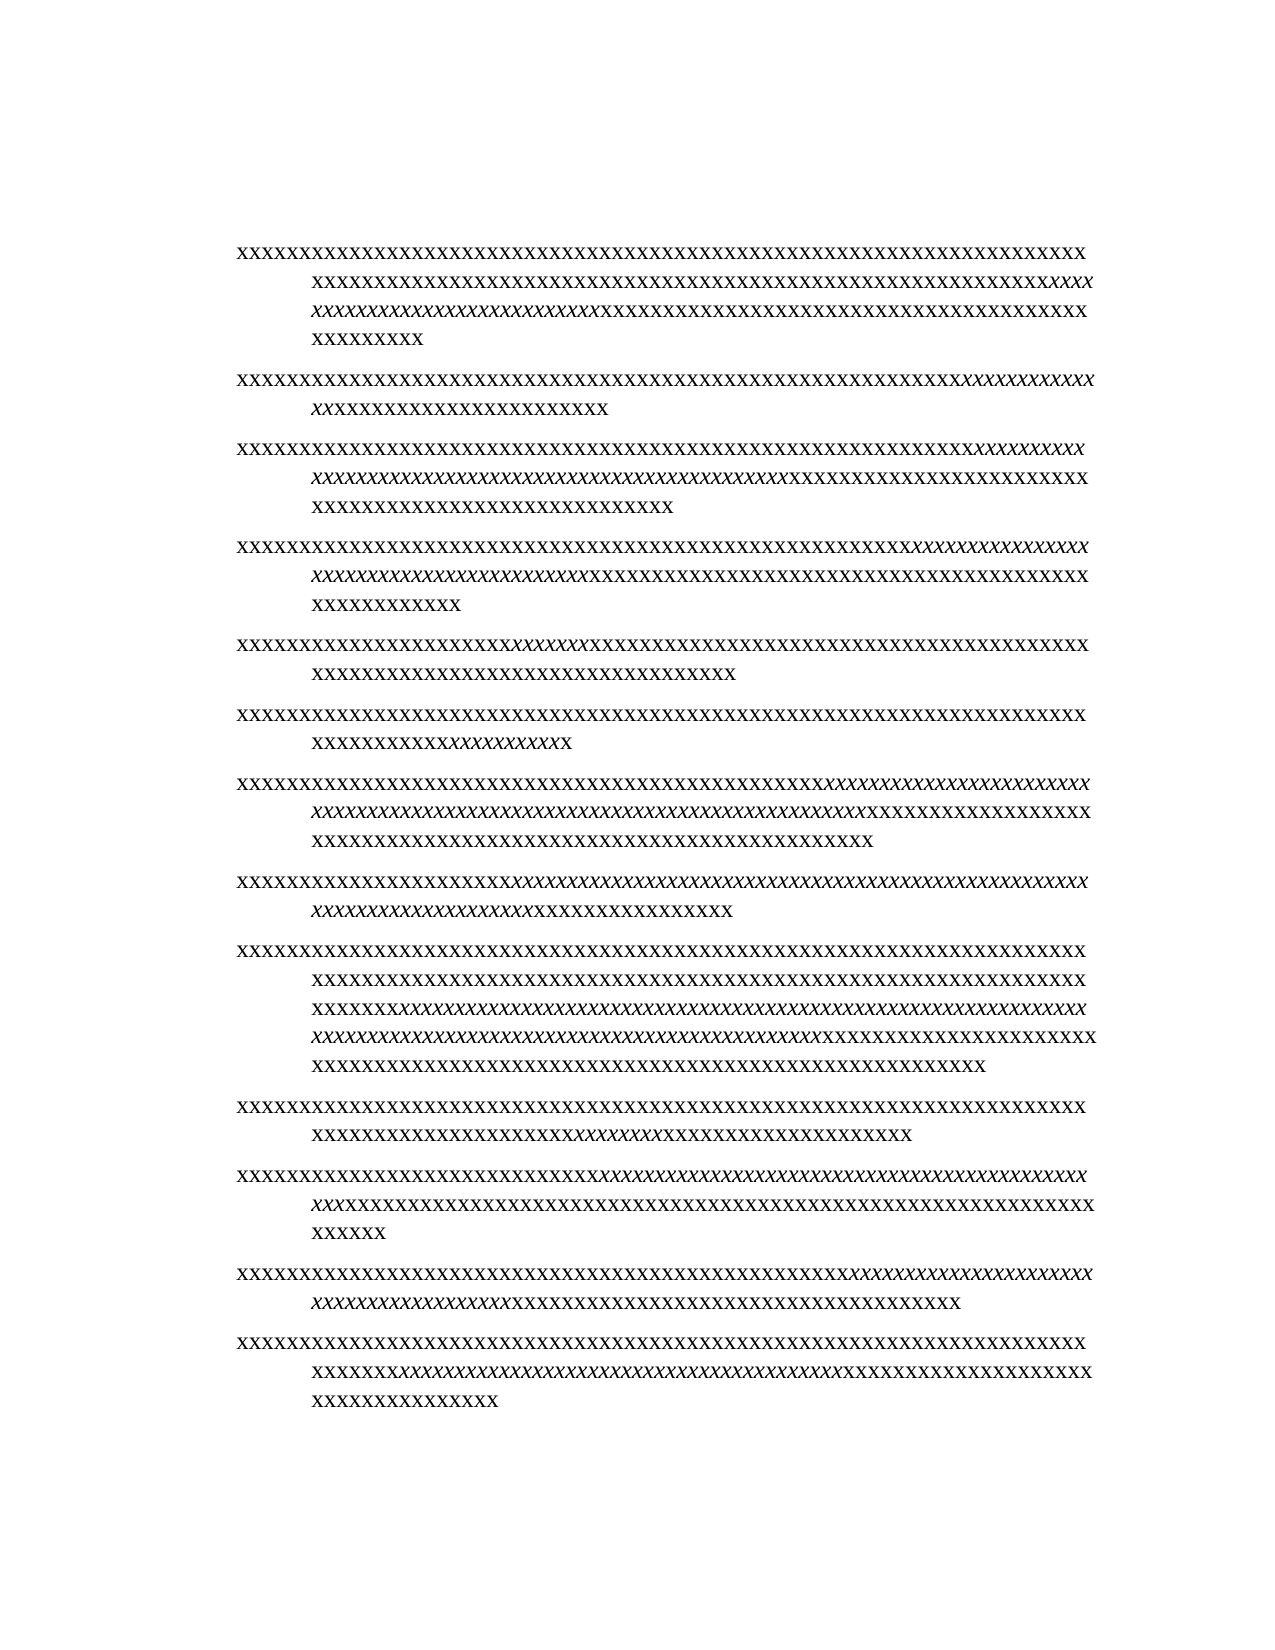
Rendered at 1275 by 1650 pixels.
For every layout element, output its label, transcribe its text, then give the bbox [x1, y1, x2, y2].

text xxxxxxxxxxxxxxxxxxxxxxxxxxxxxxxxxxxxxxxxxxxxxxxxxxxxxxxxxxxxxxxxxxxxxxxxxxxxxxxxxxxxxxxxxxxxxxxxxxxxxxxxxxxxxxxxxxxxxxxxxxxxxxxxxxxxxxxxxxxxxxxxxxxxxxxxxxxxxxxxxxxxxxxxxxxxxxxxxxxxxxxxxxxxxxxxxxxxxxxxxxxxx [236, 236, 1098, 351]
text xxxxxxxxxxxxxxxxxxxxxxxxxxxxxxxxxxxxxxxxxxxxxxxxxxxxxxxxxxxxxxxxxxxxxxxxxxxxxxxxxxxxxxxxxxxxxxxxxxxxxxxxxxxxxxxxxxxxxxxxxxxxx [236, 1257, 1098, 1314]
text xxxxxxxxxxxxxxxxxxxxxxxxxxxxxxxxxxxxxxxxxxxxxxxxxxxxxxxxxxxxxxxxxxxxxxxxxxxxxxxxxxxxxxxxxxxxxxxxxxxxxxxxxxxxxxxxxxxxx [236, 1090, 1098, 1147]
text xxxxxxxxxxxxxxxxxxxxxxxxxxxxxxxxxxxxxxxxxxxxxxxxxxxxxxxxxxxxxxxxxxxxxxxxxxxxxxxxxxxxxxxxxx [236, 698, 1098, 755]
text xxxxxxxxxxxxxxxxxxxxxxxxxxxxxxxxxxxxxxxxxxxxxxxxxxxxxxxxxxxxxxxxxxxxxxxxxxxxxxxxxxxxxxxxxxxxxx [236, 363, 1098, 421]
text xxxxxxxxxxxxxxxxxxxxxxxxxxxxxxxxxxxxxxxxxxxxxxxxxxxxxxxxxxxxxxxxxxxxxxxxxxxxxxxxxxxxxxxxxxxxxxxxxxxxxxxxxxxxxxxxxxxxxxxxxxxxxxxxxxxxxxxxxxxxxxxxxxxxxxxxxxxxxxxxxxxxxxxxxxxxxxxxxxxxxxxxxxxxxxxxxxxxxxxxxxxxxxxxxxxxxxxxxxxxxxxxxxxxxxxxxxxxxxxxxxxxxxxxxxxxxxxxxxxxxxxxxxxxxxxxxxxxxxxxxxxxxxxxxxxxxxxxxxxxxxxxxxxxxxxxxxxxxxxxx [236, 934, 1098, 1078]
text xxxxxxxxxxxxxxxxxxxxxxxxxxxxxxxxxxxxxxxxxxxxxxxxxxxxxxxxxxxxxxxxxxxxxxxxxxxxxxxxxxxxxxxxxxxxxxxxxxxxxxx [236, 628, 1098, 686]
text xxxxxxxxxxxxxxxxxxxxxxxxxxxxxxxxxxxxxxxxxxxxxxxxxxxxxxxxxxxxxxxxxxxxxxxxxxxxxxxxxxxxxxxxxxxxxxxxxxxxxxxxxxxxxxxxxxxxxxxxxxxxxxxxxxxxxxxxxxxxxxxxxxx [236, 530, 1098, 617]
text xxxxxxxxxxxxxxxxxxxxxxxxxxxxxxxxxxxxxxxxxxxxxxxxxxxxxxxxxxxxxxxxxxxxxxxxxxxxxxxxxxxxxxxxxxxxxxxxxxxxxxxxxxxxxxxxxxxxxxxxxxxxxxxxxxxxxxxxxxxxxxxxxxxxxxxxxxxxxxxxxxxxxxxxxxxxxxxxxxxxxxxx [236, 767, 1098, 853]
text xxxxxxxxxxxxxxxxxxxxxxxxxxxxxxxxxxxxxxxxxxxxxxxxxxxxxxxxxxxxxxxxxxxxxxxxxxxxxxxxxxxxxxxxxxxxxxxxxxxxxxxxxxxxxx [236, 865, 1098, 922]
text xxxxxxxxxxxxxxxxxxxxxxxxxxxxxxxxxxxxxxxxxxxxxxxxxxxxxxxxxxxxxxxxxxxxxxxxxxxxxxxxxxxxxxxxxxxxxxxxxxxxxxxxxxxxxxxxxxxxxxxxxxxxxxxxxxxxxxxxxxxxxxxxxxxxxx [236, 1326, 1098, 1412]
text xxxxxxxxxxxxxxxxxxxxxxxxxxxxxxxxxxxxxxxxxxxxxxxxxxxxxxxxxxxxxxxxxxxxxxxxxxxxxxxxxxxxxxxxxxxxxxxxxxxxxxxxxxxxxxxxxxxxxxxxxxxxxxxxxxxxxxxxxxxxxx [236, 1159, 1098, 1245]
text xxxxxxxxxxxxxxxxxxxxxxxxxxxxxxxxxxxxxxxxxxxxxxxxxxxxxxxxxxxxxxxxxxxxxxxxxxxxxxxxxxxxxxxxxxxxxxxxxxxxxxxxxxxxxxxxxxxxxxxxxxxxxxxxxxxxxxxxxxxxxxxxxxxxxxxxxxxxxxxxxxxxx [236, 432, 1098, 518]
